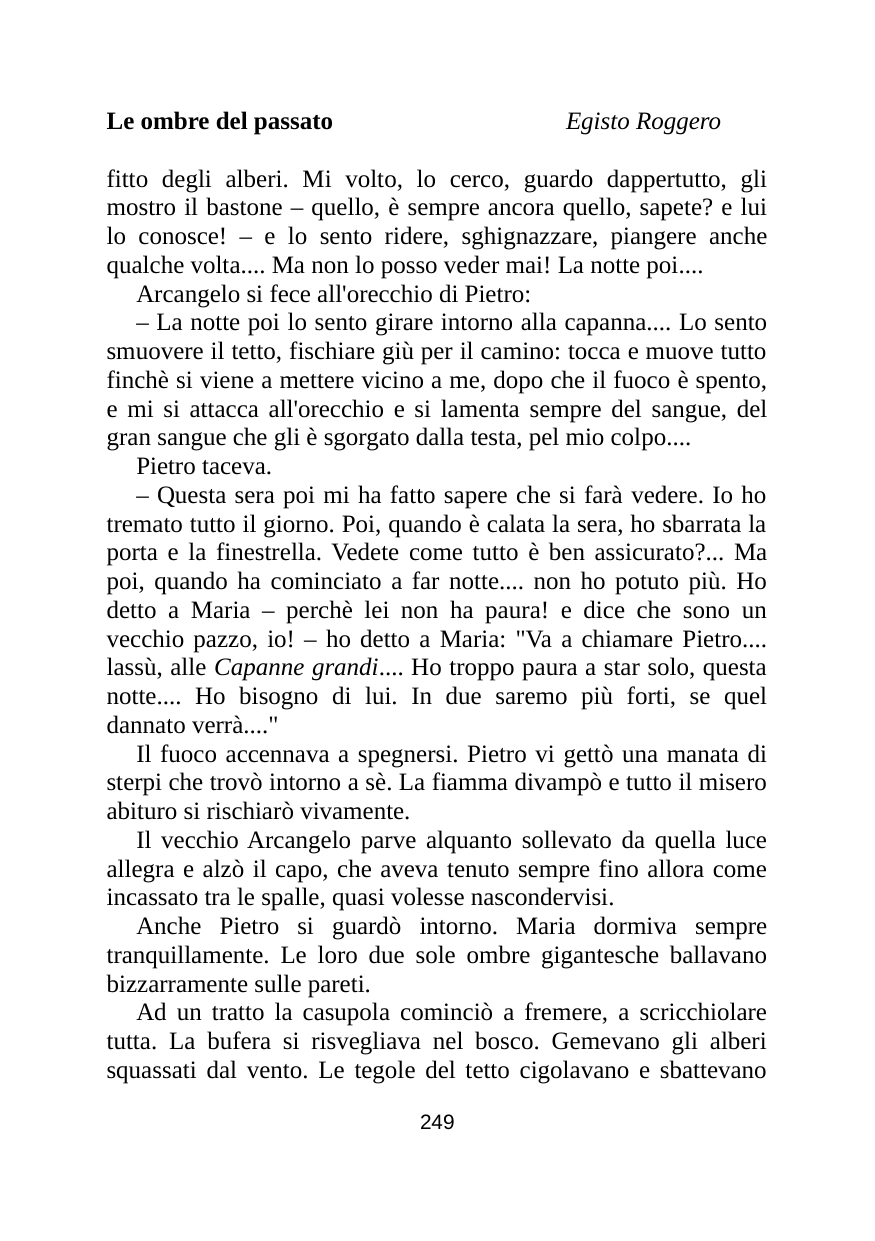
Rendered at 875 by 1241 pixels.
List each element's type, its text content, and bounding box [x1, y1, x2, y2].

text Arcangelo si fece all'orecchio di Pietro: [106, 279, 768, 307]
text fitto degli alberi. Mi volto, lo cerco, guardo dappertutto, gli mostro il bastone – quello, è sempre ancora quello, sapete? e lui lo conosce! – e lo sento ridere, sghignazzare, piangere anche qualche volta.... Ma non lo posso veder mai! La notte poi.... [106, 164, 768, 279]
text Ad un tratto la casupola cominciò a fremere, a scricchiolare tutta. La bufera si risvegliava nel bosco. Gemevano gli alberi squassati dal vento. Le tegole del tetto cigolavano e sbattevano [106, 997, 768, 1084]
text Il fuoco accennava a spegnersi. Pietro vi gettò una manata di sterpi che trovò intorno a sè. La fiamma divampò e tutto il misero abituro si rischiarò vivamente. [106, 739, 768, 825]
text – La notte poi lo sento girare intorno alla capanna.... Lo sento smuovere il tetto, fischiare giù per il camino: tocca e muove tutto finchè si viene a mettere vicino a me, dopo che il fuoco è spento, e mi si attacca all'orecchio e si lamenta sempre del sangue, del gran sangue che gli è sgorgato dalla testa, pel mio colpo.... [106, 307, 768, 451]
text Pietro taceva. [106, 451, 768, 480]
text Anche Pietro si guardò intorno. Maria dormiva sempre tranquillamente. Le loro due sole ombre gigantesche ballavano bizzarramente sulle pareti. [106, 911, 768, 997]
text Il vecchio Arcangelo parve alquanto sollevato da quella luce allegra e alzò il capo, che aveva tenuto sempre fino allora come incassato tra le spalle, quasi volesse nascondervisi. [106, 825, 768, 911]
text – Questa sera poi mi ha fatto sapere che si farà vedere. Io ho tremato tutto il giorno. Poi, quando è calata la sera, ho sbarrata la porta e la finestrella. Vedete come tutto è ben assicurato?... Ma poi, quando ha cominciato a far notte.... non ho potuto più. Ho detto a Maria – perchè lei non ha paura! e dice che sono un vecchio pazzo, io! – ho detto a Maria: "Va a chiamare Pietro.... lassù, alle Capanne grandi.... Ho troppo paura a star solo, questa notte.... Ho bisogno di lui. In due saremo più forti, se quel dannato verrà...." [106, 480, 768, 739]
